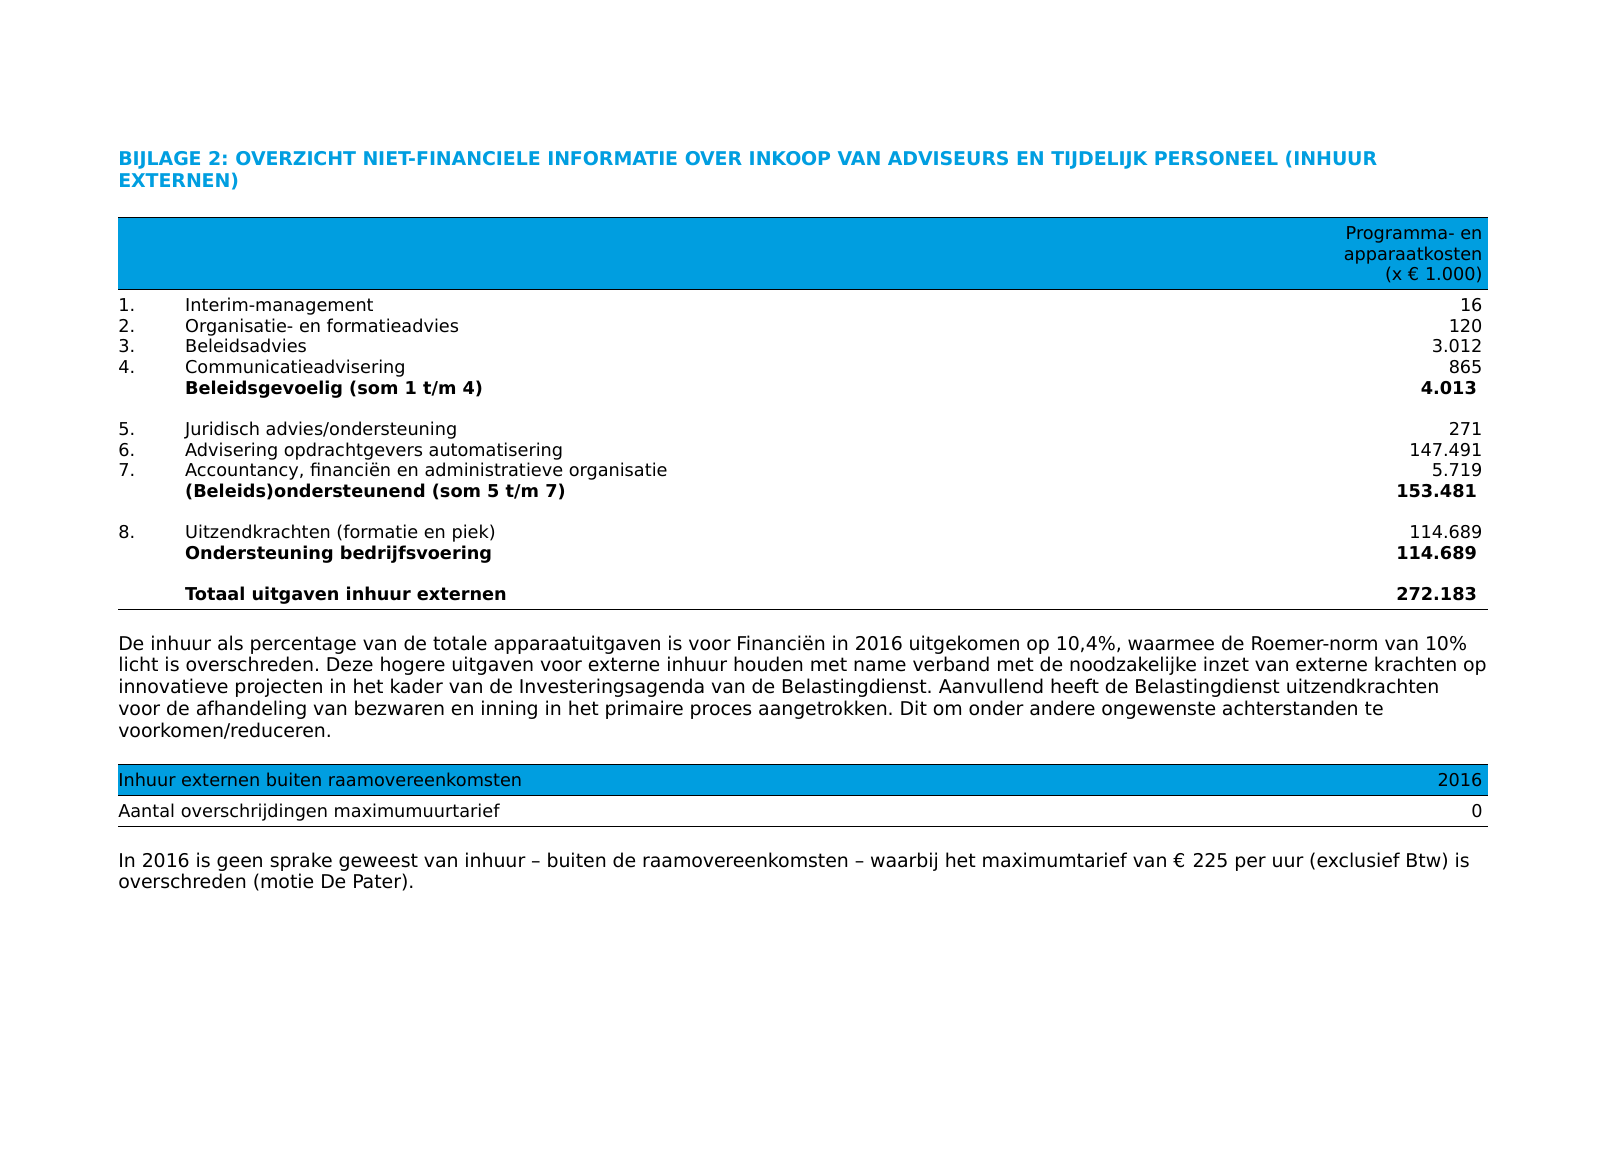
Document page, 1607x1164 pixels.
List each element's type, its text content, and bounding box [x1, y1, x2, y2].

table_cell 114.689 [1269, 543, 1488, 563]
table_cell Beleidsgevoelig (som 1 t/m 4) [179, 378, 1269, 398]
table_cell 8. [118, 522, 179, 543]
table_cell Communicatieadvisering [179, 357, 1269, 378]
table_cell 272.183 [1269, 584, 1488, 609]
table_cell [179, 501, 1269, 522]
table_cell (Beleids)ondersteunend (som 5 t/m 7) [179, 481, 1269, 501]
table_header 2016 [1269, 765, 1488, 795]
table_cell [118, 543, 179, 563]
table_cell Juridisch advies/ondersteuning [179, 419, 1269, 439]
text In 2016 is geen sprake geweest van inhuur – buiten de raamovereenkomsten – waarbij het maximumtarief van € 225 per uur (exclusief Btw) is overschreden (motie De Pater). [118, 849, 1488, 893]
table_cell 1. [118, 290, 179, 316]
table_cell Uitzendkrachten (formatie en piek) [179, 522, 1269, 543]
table_cell 114.689 [1269, 522, 1488, 543]
table_cell Totaal uitgaven inhuur externen [179, 584, 1269, 609]
table_cell Organisatie- en formatieadvies [179, 316, 1269, 336]
table_cell 147.491 [1269, 440, 1488, 460]
table_cell 865 [1269, 357, 1488, 378]
table_cell [118, 398, 179, 419]
table_cell [179, 563, 1269, 584]
table_cell Interim-management [179, 290, 1269, 316]
table_cell [118, 481, 179, 501]
table_header Programma- en apparaatkosten (x € 1.000) [1269, 218, 1488, 289]
table_cell 5. [118, 419, 179, 439]
table_cell 271 [1269, 419, 1488, 439]
table_cell 3. [118, 336, 179, 357]
table_cell [118, 501, 179, 522]
table_cell [118, 378, 179, 398]
table_cell 0 [1269, 796, 1488, 826]
table_cell [118, 563, 179, 584]
table_cell 4. [118, 357, 179, 378]
table_cell Accountancy, financiën en administratieve organisatie [179, 460, 1269, 481]
table_header [118, 218, 179, 289]
table_cell [1269, 398, 1488, 419]
table_cell 7. [118, 460, 179, 481]
table_cell Aantal overschrijdingen maximumuurtarief [118, 796, 1269, 826]
subtitle BIJLAGE 2: OVERZICHT NIET-FINANCIELE INFORMATIE OVER INKOOP VAN ADVISEURS EN TIJDELIJK PERSONEEL (INHUUR EXTERNEN) [118, 148, 1488, 192]
table_header [179, 218, 1269, 289]
table_cell [1269, 563, 1488, 584]
table_cell 2. [118, 316, 179, 336]
table_cell Beleidsadvies [179, 336, 1269, 357]
table_cell Advisering opdrachtgevers automatisering [179, 440, 1269, 460]
table_cell 120 [1269, 316, 1488, 336]
table_cell 6. [118, 440, 179, 460]
table_cell Ondersteuning bedrijfsvoering [179, 543, 1269, 563]
table_cell 4.013 [1269, 378, 1488, 398]
table_cell 16 [1269, 290, 1488, 316]
table_header Inhuur externen buiten raamovereenkomsten [118, 765, 1269, 795]
table_cell 3.012 [1269, 336, 1488, 357]
table_cell [118, 584, 179, 609]
table_cell [1269, 501, 1488, 522]
table_cell 153.481 [1269, 481, 1488, 501]
table_cell 5.719 [1269, 460, 1488, 481]
text De inhuur als percentage van de totale apparaatuitgaven is voor Financiën in 2016 uitgekomen op 10,4%, waarmee de Roemer-norm van 10% licht is overschreden. Deze hogere uitgaven voor externe inhuur houden met name verband met de noodzakelijke inzet van externe krachten op innovatieve projecten in het kader van de Investeringsagenda van de Belastingdienst. Aanvullend heeft de Belastingdienst uitzendkrachten voor de afhandeling van bezwaren en inning in het primaire proces aangetrokken. Dit om onder andere ongewenste achterstanden te voorkomen/reduceren. [118, 632, 1488, 742]
table_cell [179, 398, 1269, 419]
